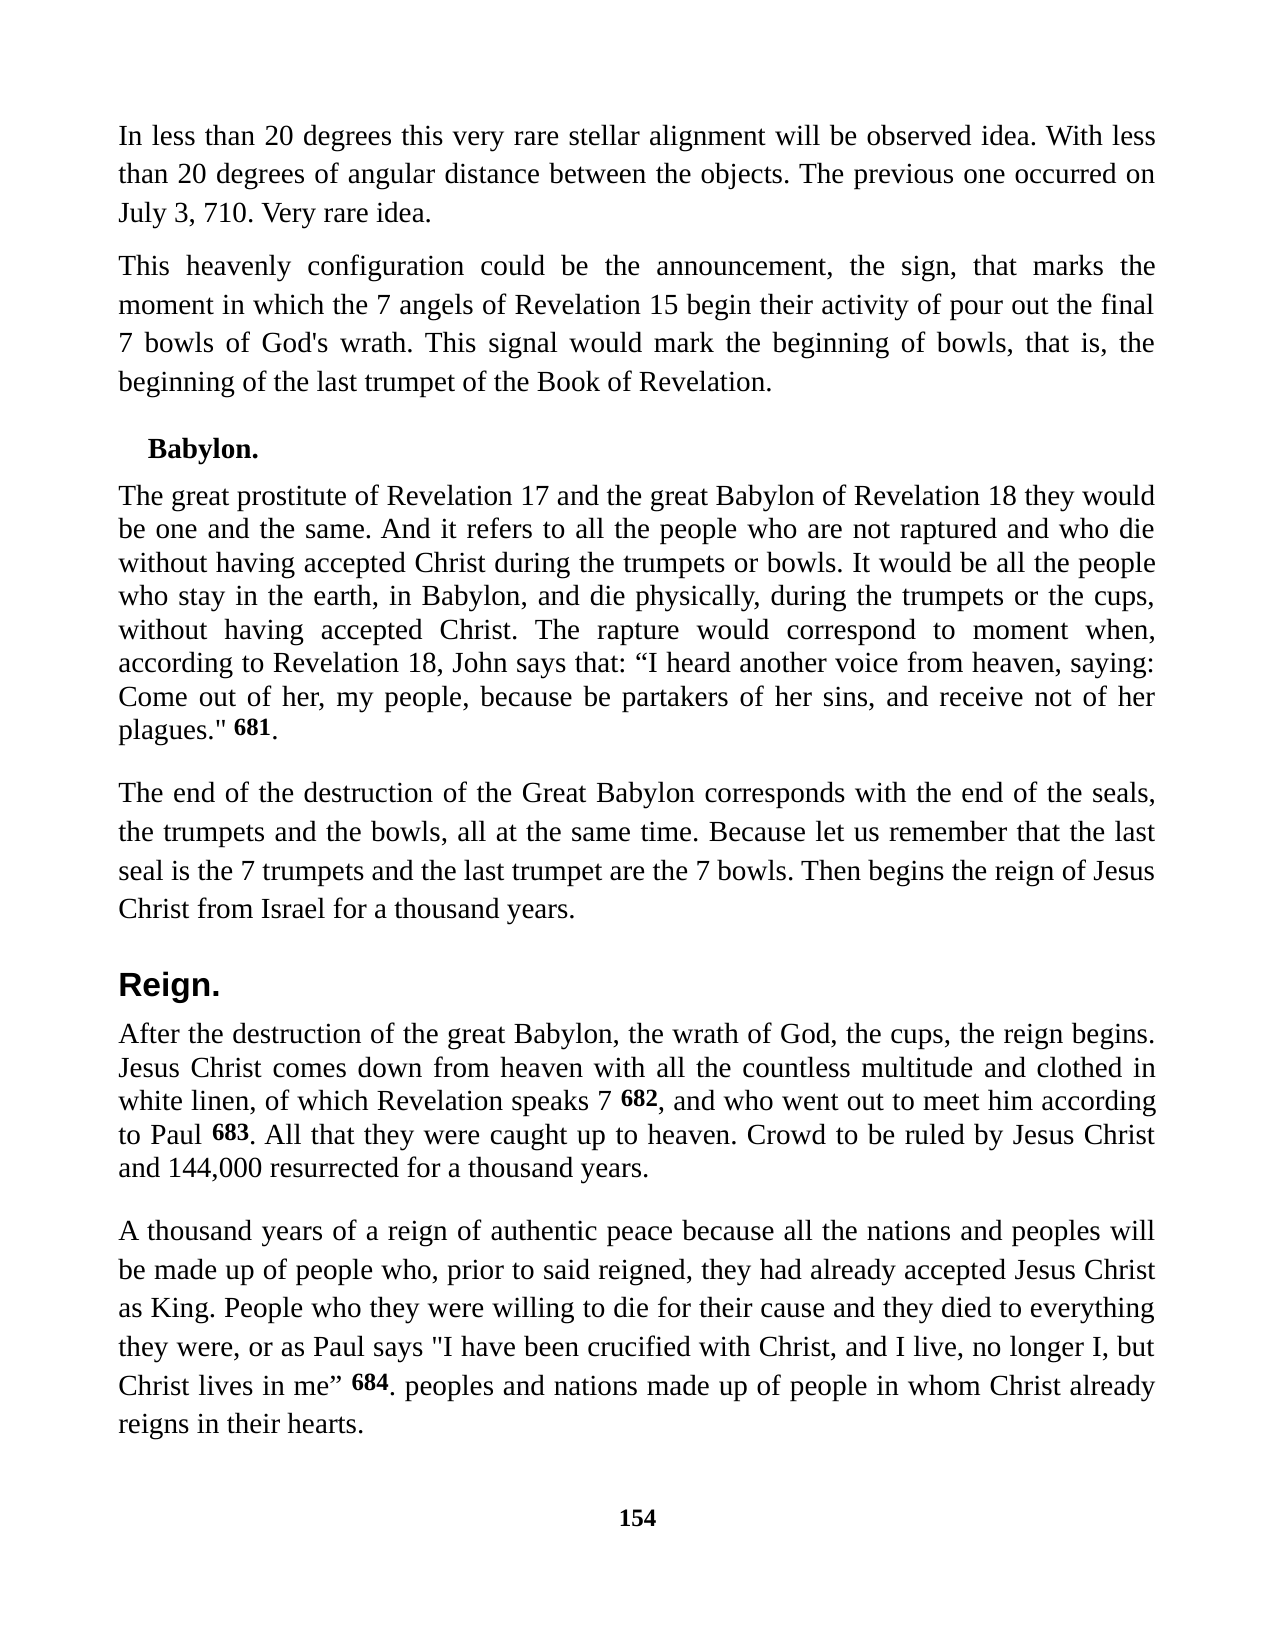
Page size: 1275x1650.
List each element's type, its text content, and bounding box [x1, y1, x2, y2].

text This heavenly configuration could be the announcement, the sign, that marks the moment in which the 7 angels of Revelation 15 begin their activity of pour out the final 7 bowls of God's wrath. This signal would mark the beginning of bowls, that is, the beginning of the last trumpet of the Book of Revelation. [118, 248, 1157, 397]
text A thousand years of a reign of authentic peace because all the nations and peoples will be made up of people who, prior to said reigned, they had already accepted Jesus Christ as King. People who they were willing to die for their cause and they died to everything they were, or as Paul says "I have been crucified with Christ, and I live, no longer I, but Christ lives in me” . peoples and nations made up of people in whom Christ already reigns in their hearts. [118, 1213, 1157, 1440]
text In less than 20 degrees this very rare stellar alignment will be observed idea. With less than 20 degrees of angular distance between the objects. The previous one occurred on July 3, 710. Very rare idea. [118, 118, 1157, 229]
text The end of the destruction of the Great Babylon corresponds with the end of the seals, the trumpets and the bowls, all at the same time. Because let us remember that the last seal is the 7 trumpets and the last trumpet are the 7 bowls. Then begins the reign of Jesus Christ from Israel for a thousand years. [118, 776, 1157, 925]
text After the destruction of the great Babylon, the wrath of God, the cups, the reign begins. Jesus Christ comes down from heaven with all the countless multitude and clothed in white linen, of which Revelation speaks 7 , and who went out to meet him according to Paul . All that they were caught up to heaven. Crowd to be ruled by Jesus Christ and 144,000 resurrected for a thousand years. [118, 1016, 1157, 1184]
text The great prostitute of Revelation 17 and the great Babylon of Revelation 18 they would be one and the same. And it refers to all the people who are not raptured and who die without having accepted Christ during the trumpets or bowls. It would be all the people who stay in the earth, in Babylon, and die physically, during the trumpets or the cups, without having accepted Christ. The rapture would correspond to moment when, according to Revelation 18, John says that: “I heard another voice from heaven, saying: Come out of her, my people, because be partakers of her sins, and receive not of her plagues." . [118, 478, 1157, 746]
subtitle Reign. [118, 965, 1157, 1004]
subtitle Babylon. [148, 432, 1157, 465]
